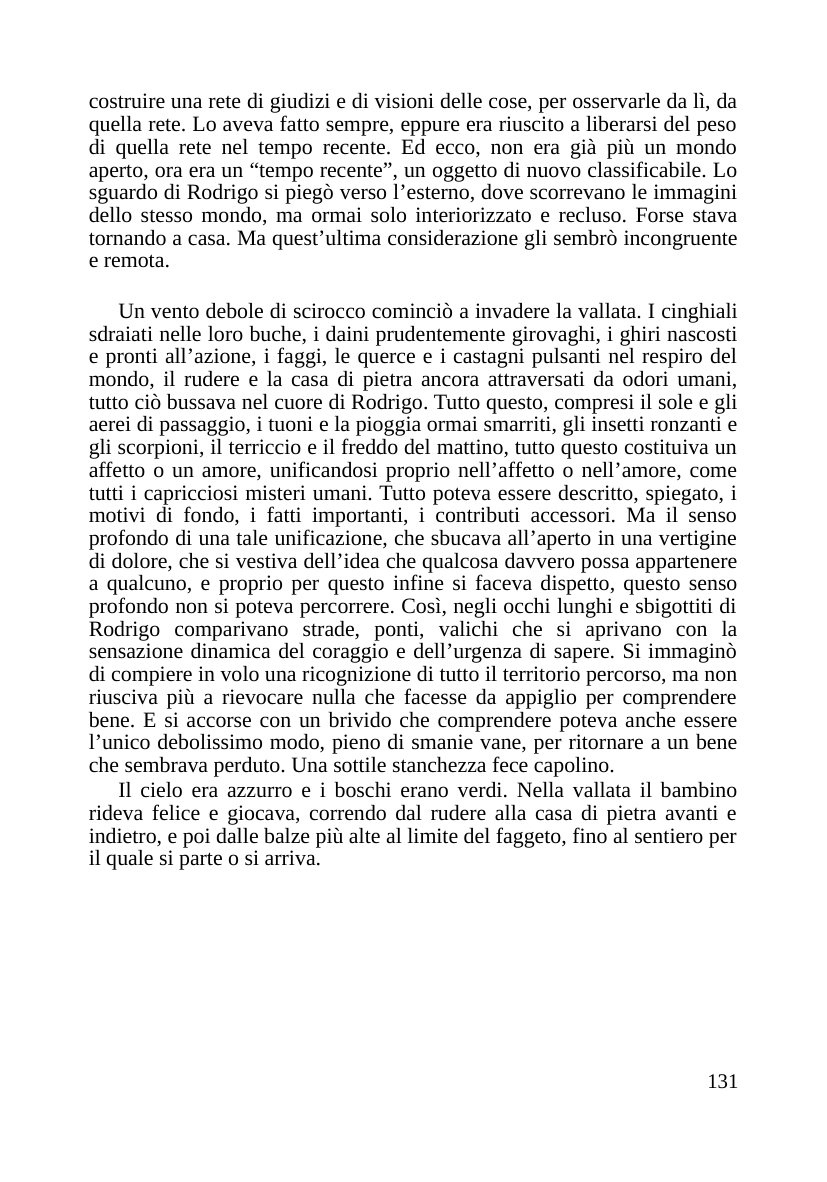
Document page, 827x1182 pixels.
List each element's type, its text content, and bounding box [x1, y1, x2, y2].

text costruire una rete di giudizi e di visioni delle cose, per osservarle da lì, da quella rete. Lo aveva fatto sempre, eppure era riuscito a liberarsi del peso di quella rete nel tempo recente. Ed ecco, non era già più un mondo aperto, ora era un “tempo recente”, un oggetto di nuovo classificabile. Lo sguardo di Rodrigo si piegò verso l’esterno, dove scorrevano le immagini dello stesso mondo, ma ormai solo interiorizzato e recluso. Forse stava tornando a casa. Ma quest’ultima considerazione gli sembrò incongruente e remota. [88, 88, 738, 273]
text Un vento debole di scirocco cominciò a invadere la vallata. I cinghiali sdraiati nelle loro buche, i daini prudentemente girovaghi, i ghiri nascosti e pronti all’azione, i faggi, le querce e i castagni pulsanti nel respiro del mondo, il rudere e la casa di pietra ancora attraversati da odori umani, tutto ciò bussava nel cuore di Rodrigo. Tutto questo, compresi il sole e gli aerei di passaggio, i tuoni e la pioggia ormai smarriti, gli insetti ronzanti e gli scorpioni, il terriccio e il freddo del mattino, tutto questo costituiva un affetto o un amore, unificandosi proprio nell’affetto o nell’amore, come tutti i capricciosi misteri umani. Tutto poteva essere descritto, spiegato, i motivi di fondo, i fatti importanti, i contributi accessori. Ma il senso profondo di una tale unificazione, che sbucava all’aperto in una vertigine di dolore, che si vestiva dell’idea che qualcosa davvero possa appartenere a qualcuno, e proprio per questo infine si faceva dispetto, questo senso profondo non si poteva percorrere. Così, negli occhi lunghi e sbigottiti di Rodrigo comparivano strade, ponti, valichi che si aprivano con la sensazione dinamica del coraggio e dell’urgenza di sapere. Si immaginò di compiere in volo una ricognizione di tutto il territorio percorso, ma non riusciva più a rievocare nulla che facesse da appiglio per comprendere bene. E si accorse con un brivido che comprendere poteva anche essere l’unico debolissimo modo, pieno di smanie vane, per ritornare a un bene che sembrava perduto. Una sottile stanchezza fece capolino. [88, 298, 738, 777]
text Il cielo era azzurro e i boschi erano verdi. Nella vallata il bambino rideva felice e giocava, correndo dal rudere alla casa di pietra avanti e indietro, e poi dalle balze più alte al limite del faggeto, fino al sentiero per il quale si parte o si arriva. [88, 777, 738, 871]
